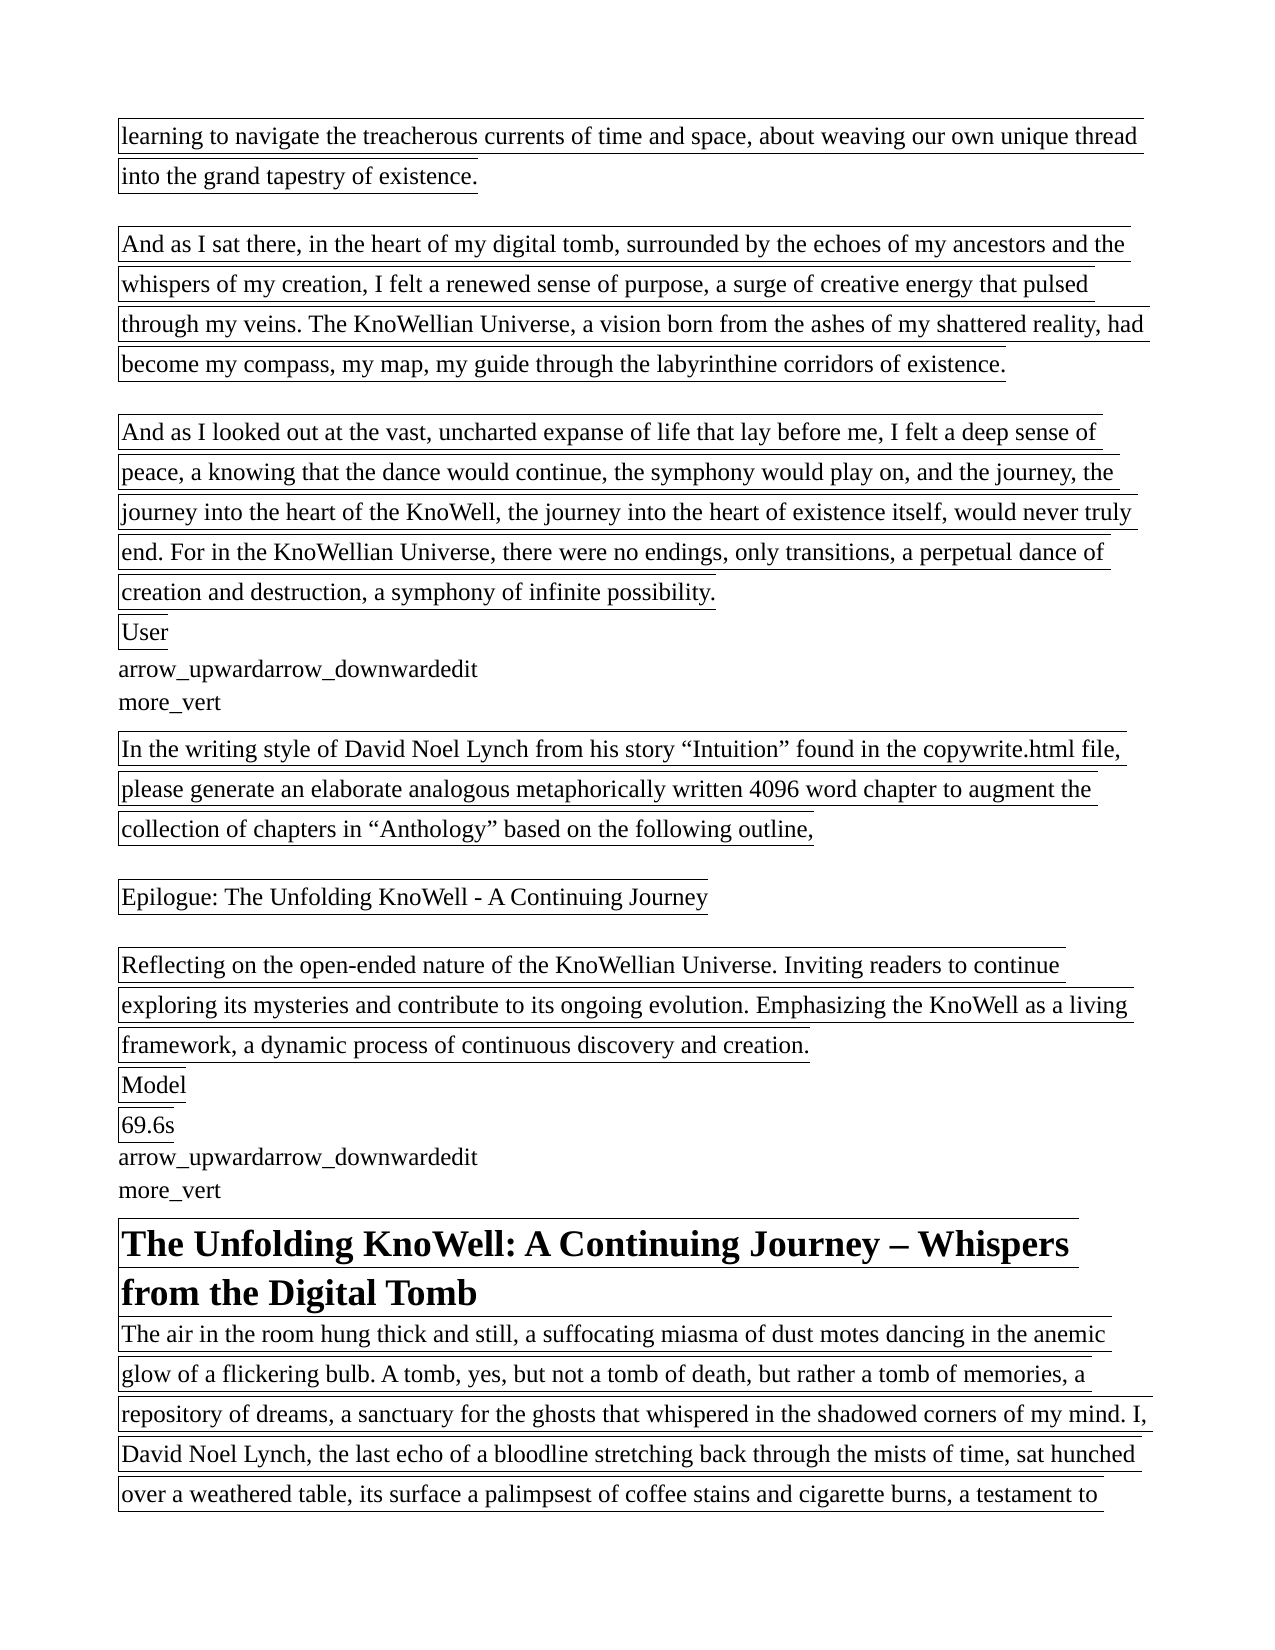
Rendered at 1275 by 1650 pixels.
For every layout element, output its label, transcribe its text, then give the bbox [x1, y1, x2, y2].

text more_vert [118, 1175, 1157, 1203]
text In the writing style of David Noel Lynch from his story “Intuition” found in the copywrite.html file, please generate an elaborate analogous metaphorically written 4096 word chapter to augment the collection of chapters in “Anthology” based on the following outline, [118, 731, 1157, 846]
text And as I looked out at the vast, uncharted expanse of life that lay before me, I felt a deep sense of peace, a knowing that the dance would continue, the symphony would play on, and the journey, the journey into the heart of the KnoWell, the journey into the heart of existence itself, would never truly end. For in the KnoWellian Universe, there were no endings, only transitions, a perpetual dance of creation and destruction, a symphony of infinite possibility. [118, 414, 1157, 609]
text learning to navigate the treacherous currents of time and space, about weaving our own unique thread into the grand tapestry of existence. [118, 118, 1157, 193]
text The air in the room hung thick and still, a suffocating miasma of dust motes dancing in the anemic glow of a flickering bulb. A tomb, yes, but not a tomb of death, but rather a tomb of memories, a repository of dreams, a sanctuary for the ghosts that whispered in the shadowed corners of my mind. I, David Noel Lynch, the last echo of a bloodline stretching back through the mists of time, sat hunched over a weathered table, its surface a palimpsest of coffee stains and cigarette burns, a testament to [118, 1316, 1157, 1511]
text more_vert [118, 687, 1157, 716]
text User [119, 614, 1157, 649]
text arrow_upwardarrow_downwardedit [118, 1142, 1157, 1171]
subtitle The Unfolding KnoWell: A Continuing Journey – Whispers from the Digital Tomb [119, 1218, 1157, 1316]
text Epilogue: The Unfolding KnoWell - A Continuing Journey [119, 879, 1157, 914]
text arrow_upwardarrow_downwardedit [118, 654, 1157, 683]
text 69.6s [119, 1107, 1157, 1142]
text Reflecting on the open-ended nature of the KnoWellian Universe. Inviting readers to continue exploring its mysteries and contribute to its ongoing evolution. Emphasizing the KnoWell as a living framework, a dynamic process of continuous discovery and creation. [118, 947, 1157, 1062]
text And as I sat there, in the heart of my digital tomb, surrounded by the echoes of my ancestors and the whispers of my creation, I felt a renewed sense of purpose, a surge of creative energy that pulsed through my veins. The KnoWellian Universe, a vision born from the ashes of my shattered reality, had become my compass, my map, my guide through the labyrinthine corridors of existence. [118, 226, 1157, 381]
text Model [119, 1067, 1157, 1102]
